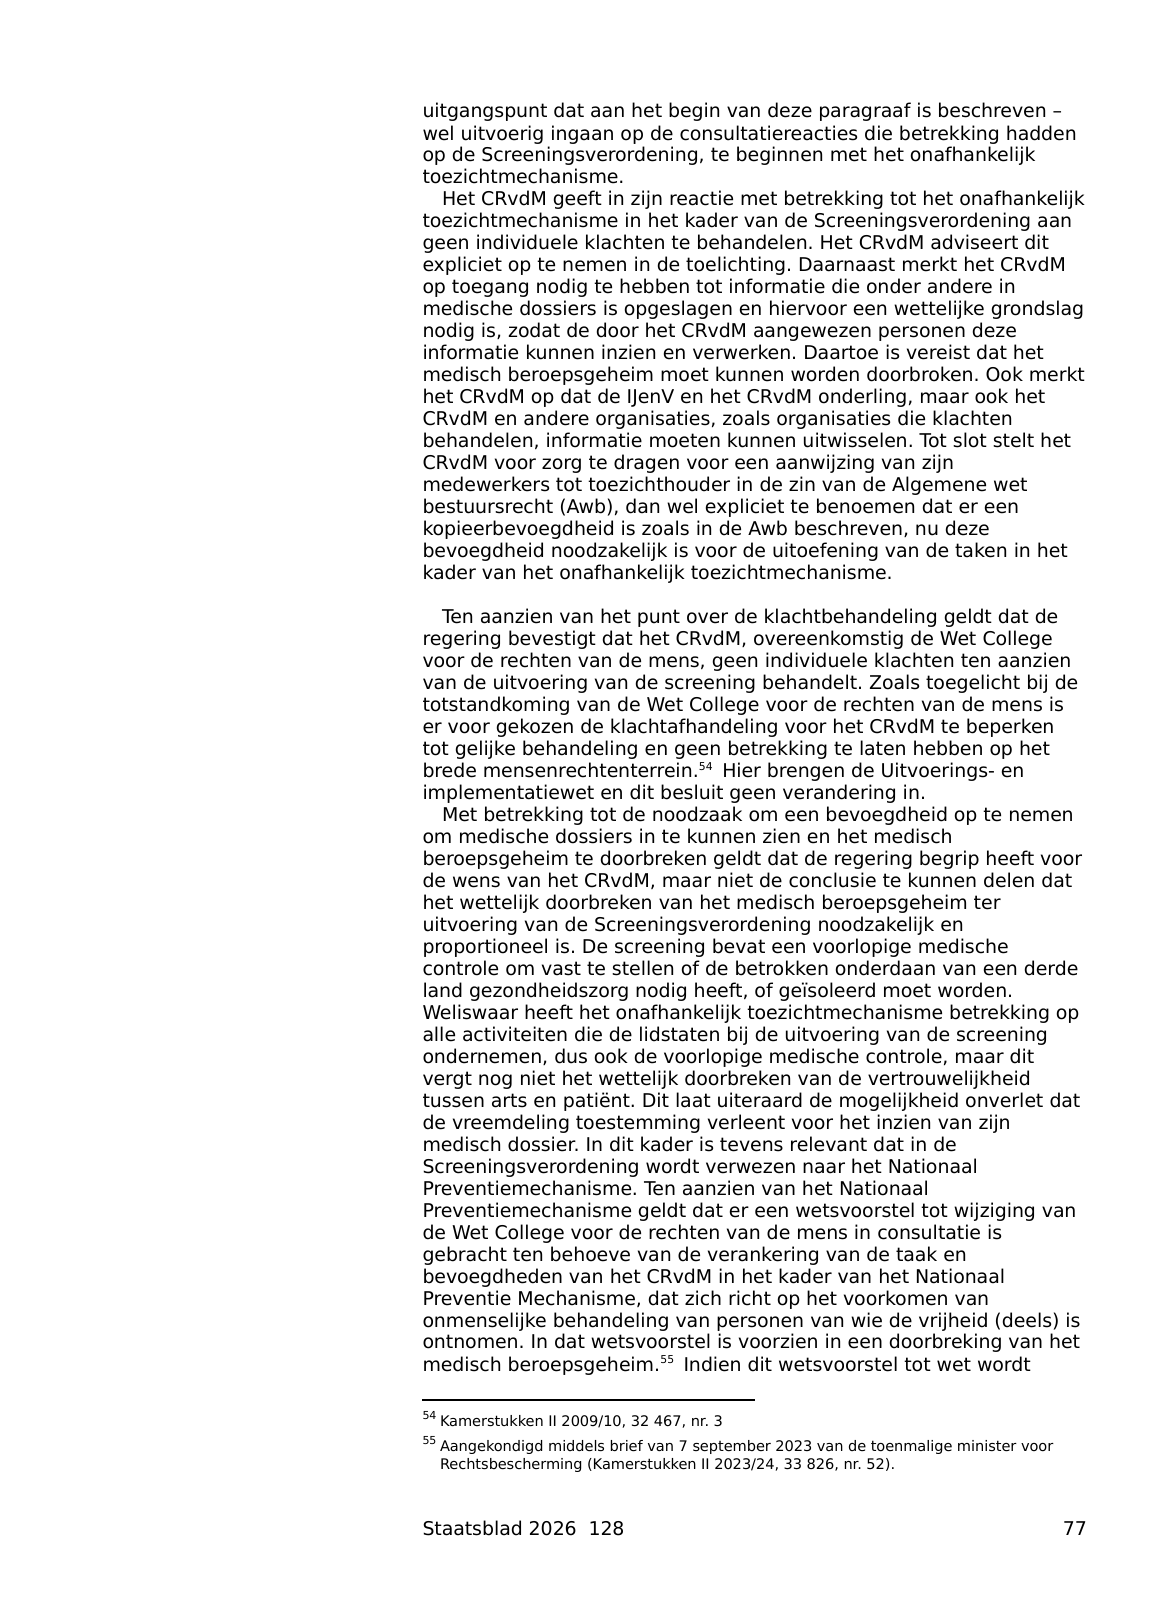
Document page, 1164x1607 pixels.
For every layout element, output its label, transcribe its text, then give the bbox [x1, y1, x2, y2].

text Het CRvdM geeft in zijn reactie met betrekking tot het onafhankelijk toezichtmechanisme in het kader van de Screeningsverordening aan geen individuele klachten te behandelen. Het CRvdM adviseert dit expliciet op te nemen in de toelichting. Daarnaast merkt het CRvdM op toegang nodig te hebben tot informatie die onder andere in medische dossiers is opgeslagen en hiervoor een wettelijke grondslag nodig is, zodat de door het CRvdM aangewezen personen deze informatie kunnen inzien en verwerken. Daartoe is vereist dat het medisch beroepsgeheim moet kunnen worden doorbroken. Ook merkt het CRvdM op dat de IJenV en het CRvdM onderling, maar ook het CRvdM en andere organisaties, zoals organisaties die klachten behandelen, informatie moeten kunnen uitwisselen. Tot slot stelt het CRvdM voor zorg te dragen voor een aanwijzing van zijn medewerkers tot toezichthouder in de zin van de Algemene wet bestuursrecht (Awb), dan wel expliciet te benoemen dat er een kopieerbevoegdheid is zoals in de Awb beschreven, nu deze bevoegdheid noodzakelijk is voor de uitoefening van de taken in het kader van het onafhankelijk toezichtmechanisme. [422, 188, 1087, 584]
text Kamerstukken II 2009/10, 32 467, nr. 3 [422, 1409, 1087, 1431]
text Met betrekking tot de noodzaak om een bevoegdheid op te nemen om medische dossiers in te kunnen zien en het medisch beroepsgeheim te doorbreken geldt dat de regering begrip heeft voor de wens van het CRvdM, maar niet de conclusie te kunnen delen dat het wettelijk doorbreken van het medisch beroepsgeheim ter uitvoering van de Screeningsverordening noodzakelijk en proportioneel is. De screening bevat een voorlopige medische controle om vast te stellen of de betrokken onderdaan van een derde land gezondheidszorg nodig heeft, of geïsoleerd moet worden. Weliswaar heeft het onafhankelijk toezichtmechanisme betrekking op alle activiteiten die de lidstaten bij de uitvoering van de screening ondernemen, dus ook de voorlopige medische controle, maar dit vergt nog niet het wettelijk doorbreken van de vertrouwelijkheid tussen arts en patiënt. Dit laat uiteraard de mogelijkheid onverlet dat de vreemdeling toestemming verleent voor het inzien van zijn medisch dossier. In dit kader is tevens relevant dat in de Screeningsverordening wordt verwezen naar het Nationaal Preventiemechanisme. Ten aanzien van het Nationaal Preventiemechanisme geldt dat er een wetsvoorstel tot wijziging van de Wet College voor de rechten van de mens in consultatie is gebracht ten behoeve van de verankering van de taak en bevoegdheden van het CRvdM in het kader van het Nationaal Preventie Mechanisme, dat zich richt op het voorkomen van onmenselijke behandeling van personen van wie de vrijheid (deels) is ontnomen. In dat wetsvoorstel is voorzien in een doorbreking van het medisch beroepsgeheim. Indien dit wetsvoorstel tot wet wordt [422, 804, 1087, 1375]
text Aangekondigd middels brief van 7 september 2023 van de toenmalige minister voor Rechtsbescherming (Kamerstukken II 2023/24, 33 826, nr. 52). [422, 1434, 1087, 1473]
text uitgangspunt dat aan het begin van deze paragraaf is beschreven – wel uitvoerig ingaan op de consultatiereacties die betrekking hadden op de Screeningsverordening, te beginnen met het onafhankelijk toezichtmechanisme. [422, 100, 1087, 188]
text Ten aanzien van het punt over de klachtbehandeling geldt dat de regering bevestigt dat het CRvdM, overeenkomstig de Wet College voor de rechten van de mens, geen individuele klachten ten aanzien van de uitvoering van de screening behandelt. Zoals toegelicht bij de totstandkoming van de Wet College voor de rechten van de mens is er voor gekozen de klachtafhandeling voor het CRvdM te beperken tot gelijke behandeling en geen betrekking te laten hebben op het brede mensenrechtenterrein. Hier brengen de Uitvoerings- en implementatiewet en dit besluit geen verandering in. [422, 606, 1087, 804]
